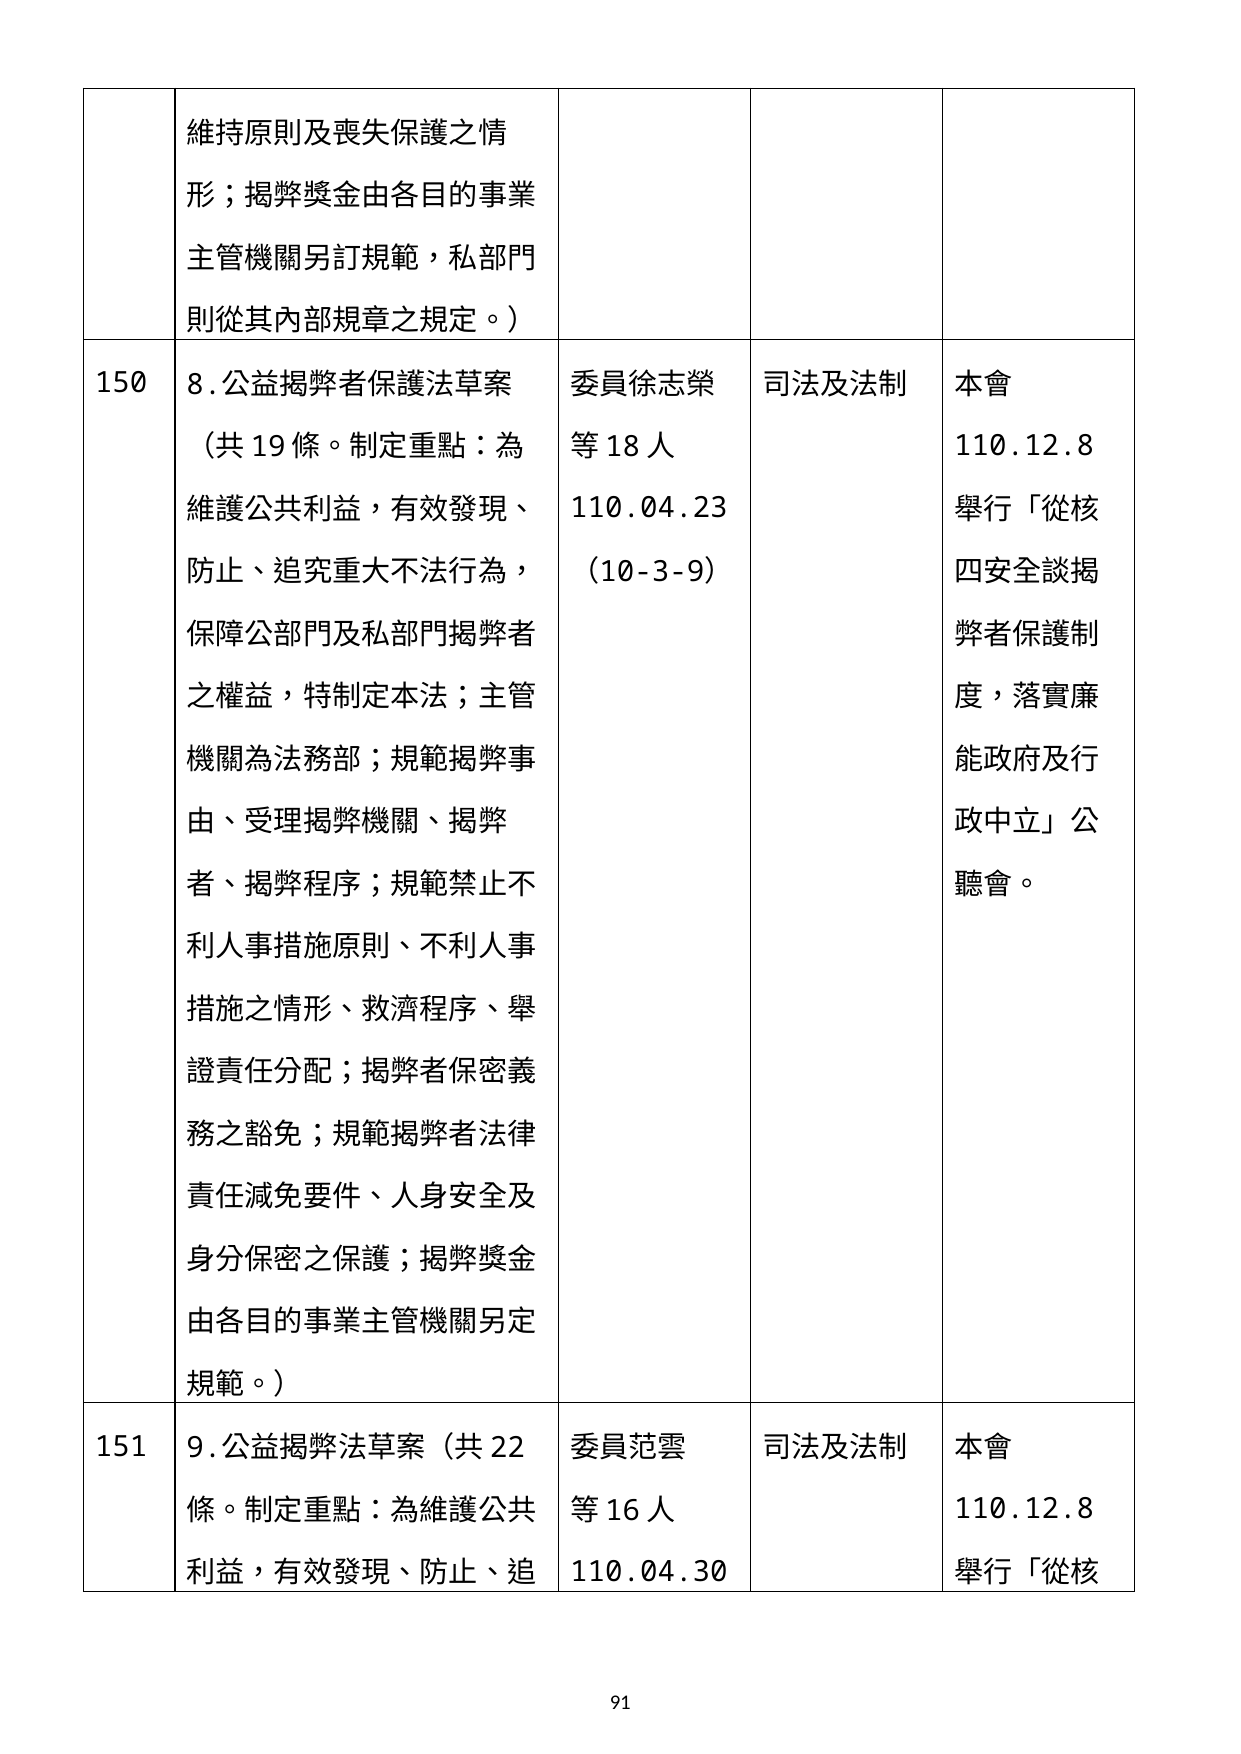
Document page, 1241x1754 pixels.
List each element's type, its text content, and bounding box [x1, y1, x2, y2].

table_cell 本會110.12.8舉行「從核 [943, 1403, 1134, 1591]
table_cell 委員范雲 等16人 110.04.30 [559, 1403, 750, 1591]
table_cell [751, 89, 942, 339]
table_cell [559, 89, 750, 339]
table_cell [84, 89, 174, 339]
table_cell 委員徐志榮等18人 110.04.23 （10-3-9） [559, 340, 750, 1402]
table_cell 150 [84, 340, 174, 1402]
table_cell 9.公益揭弊法草案（共22條。制定重點：為維護公共利益，有效發現、防止、追 [176, 1403, 558, 1591]
table_cell 151 [84, 1403, 174, 1591]
table_cell 維持原則及喪失保護之情形；揭弊獎金由各目的事業主管機關另訂規範，私部門則從其內部規章之規定。） [176, 89, 558, 339]
table_cell 司法及法制 [751, 340, 942, 1402]
table_cell [943, 89, 1134, 339]
table_cell 8.公益揭弊者保護法草案（共19條。制定重點：為維護公共利益，有效發現、防止、追究重大不法行為，保障公部門及私部門揭弊者之權益，特制定本法；主管機關為法務部；規範揭弊事由、受理揭弊機關、揭弊者、揭弊程序；規範禁止不利人事措施原則、不利人事措施之情形、救濟程序、舉證責任分配；揭弊者保密義務之豁免；規範揭弊者法律責任減免要件、人身安全及身分保密之保護；揭弊獎金由各目的事業主管機關另定規範。） [176, 340, 558, 1402]
table_cell 本會110.12.8舉行「從核四安全談揭弊者保護制度，落實廉能政府及行政中立」公聽會。 [943, 340, 1134, 1402]
table_cell 司法及法制 [751, 1403, 942, 1591]
